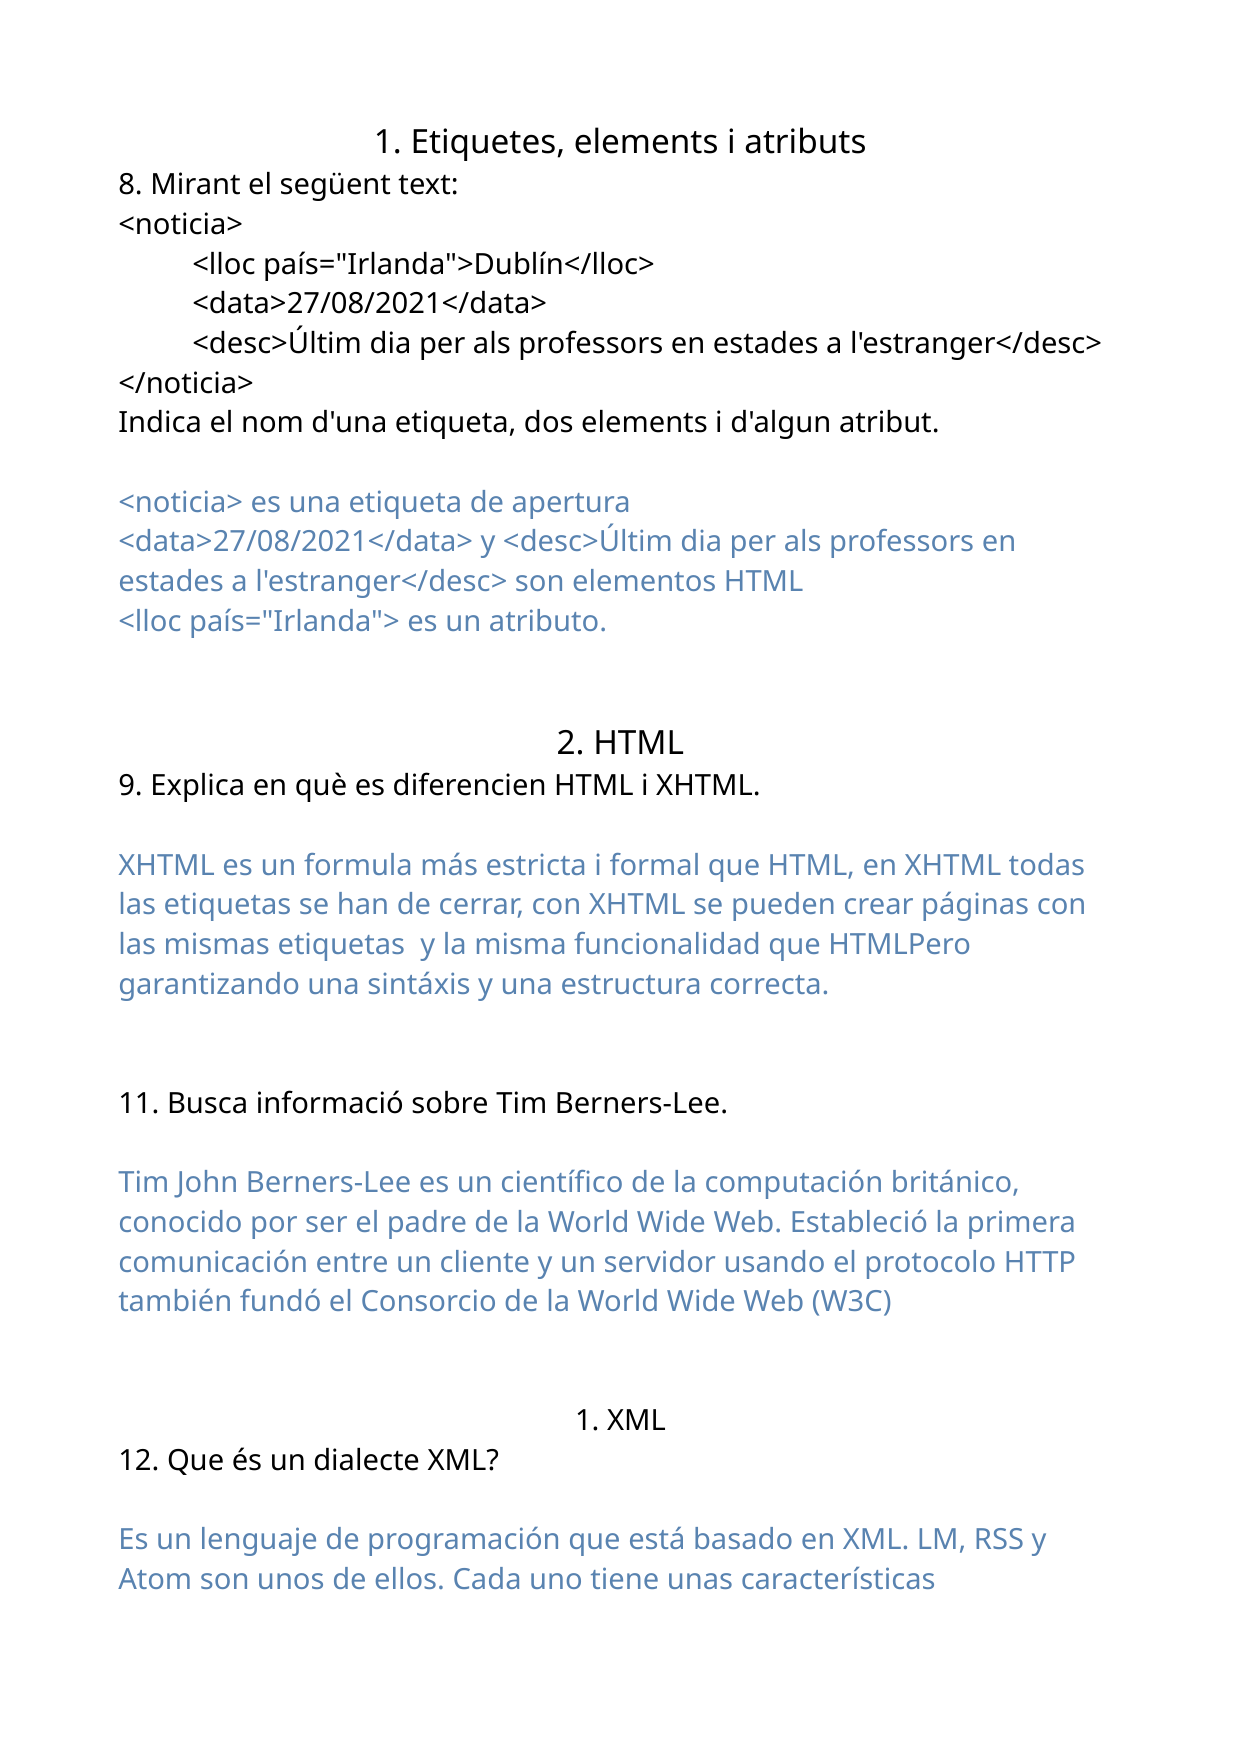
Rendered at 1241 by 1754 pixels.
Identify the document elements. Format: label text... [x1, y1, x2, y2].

text <noticia> es una etiqueta de apertura [118, 481, 1122, 521]
text 2. HTML [118, 719, 1122, 764]
text 11. Busca informació sobre Tim Berners-Lee. [118, 1082, 1122, 1122]
text 9. Explica en què es diferencien HTML i XHTML. [118, 764, 1122, 804]
text Tim John Berners-Lee es un científico de la computación británico, conocido por ser el padre de la World Wide Web. Estableció la primera comunicación entre un cliente y un servidor usando el protocolo HTTP también fundó el Consorcio de la World Wide Web (W3C) [118, 1161, 1122, 1320]
text <lloc país="Irlanda"> es un atributo. [118, 600, 1122, 640]
text Es un lenguaje de programación que está basado en XML. LM, RSS y Atom son unos de ellos. Cada uno tiene unas características [118, 1519, 1122, 1598]
text <lloc país="Irlanda">Dublín</lloc> [118, 243, 1122, 283]
text 12. Que és un dialecte XML? [118, 1439, 1122, 1479]
text 1. XML [118, 1399, 1122, 1439]
text <noticia> [118, 203, 1122, 243]
text Indica el nom d'una etiqueta, dos elements i d'algun atribut. [118, 402, 1122, 441]
text 8. Mirant el següent text: [118, 163, 1122, 203]
text <data>27/08/2021</data> y <desc>Últim dia per als professors en estades a l'estranger</desc> son elementos HTML [118, 521, 1122, 600]
text <desc>Últim dia per als professors en estades a l'estranger</desc> [118, 322, 1122, 362]
text </noticia> [118, 362, 1122, 402]
text <data>27/08/2021</data> [118, 283, 1122, 322]
text XHTML es un formula más estricta i formal que HTML, en XHTML todas las etiquetas se han de cerrar, con XHTML se pueden crear páginas con las mismas etiquetas y la misma funcionalidad que HTMLPero garantizando una sintáxis y una estructura correcta. [118, 844, 1122, 1003]
text 1. Etiquetes, elements i atributs [118, 118, 1122, 163]
